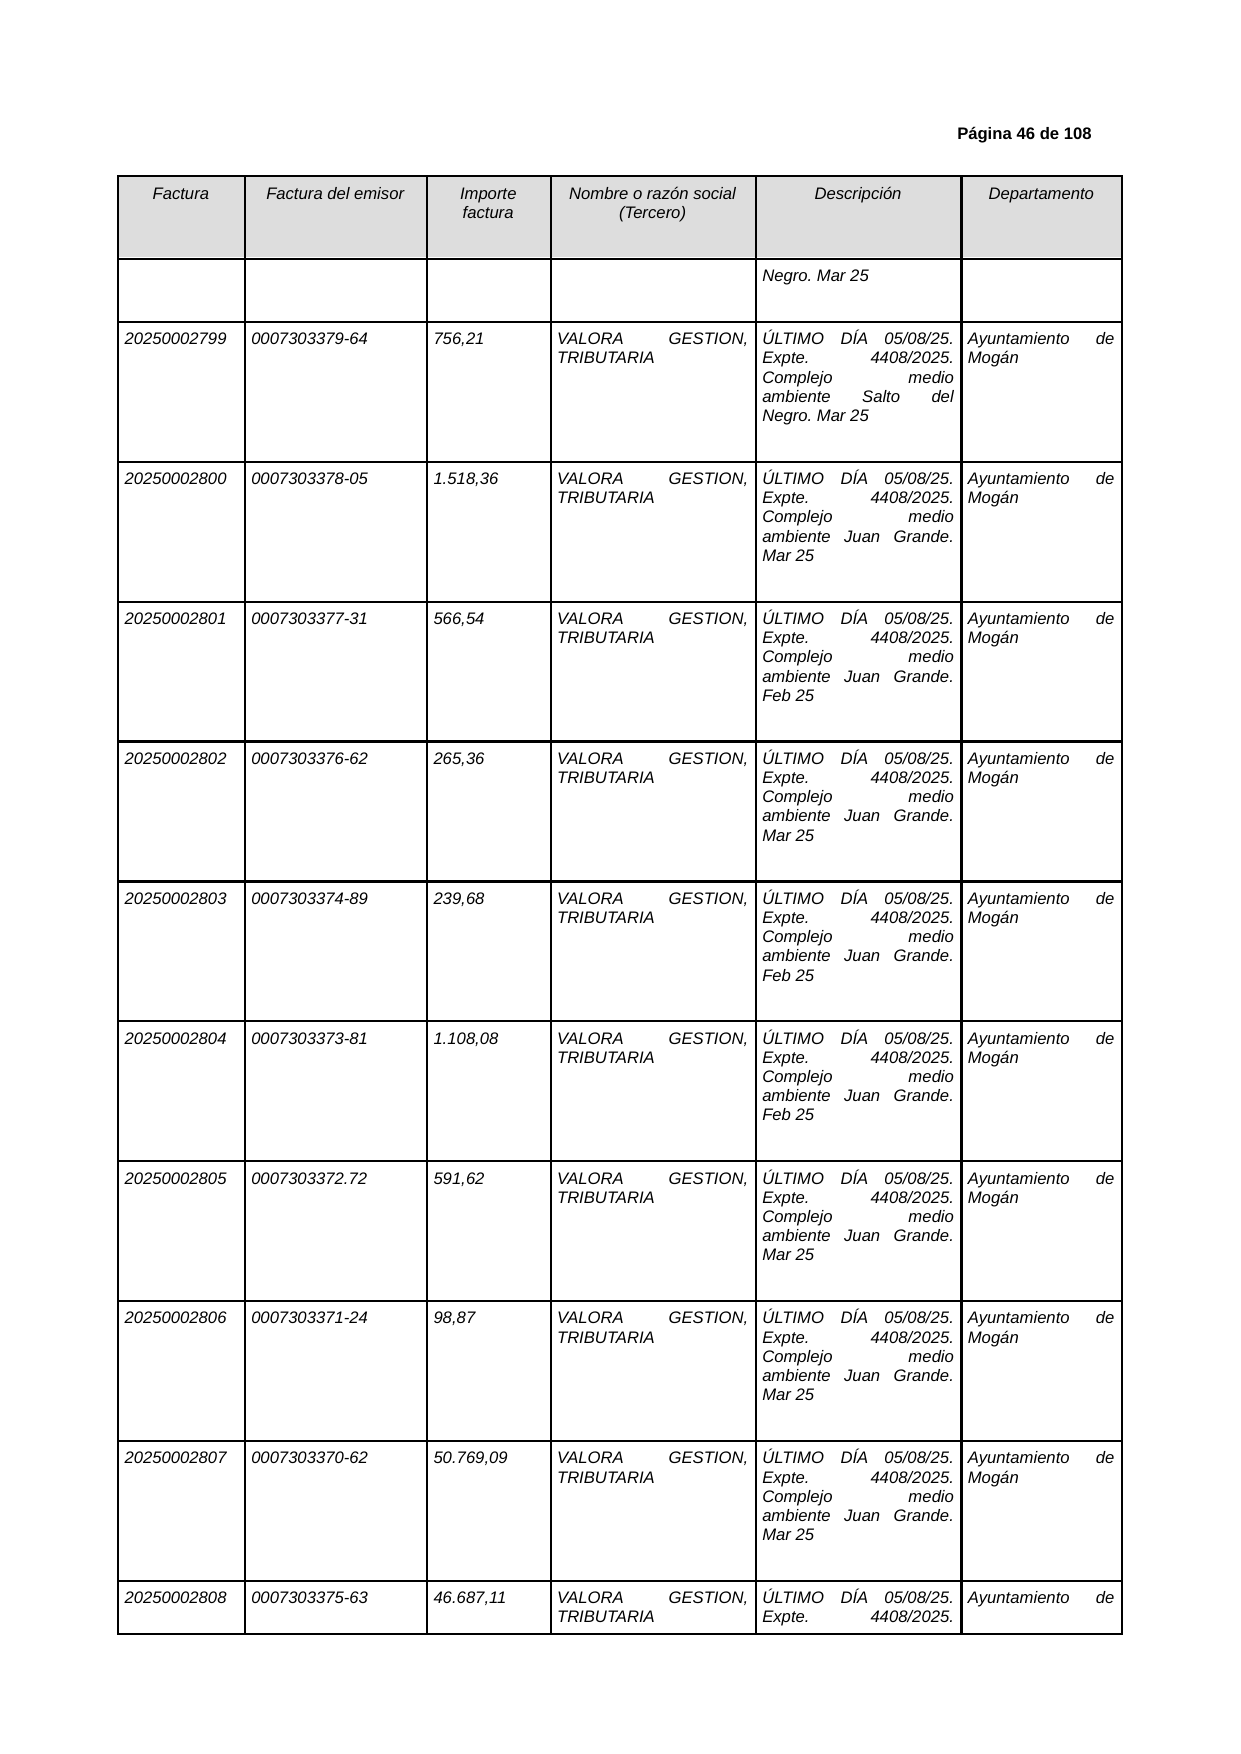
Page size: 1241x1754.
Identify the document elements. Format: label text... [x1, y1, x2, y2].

table_cell 20250002800 [119, 463, 244, 601]
table_cell 0007303372.72 [246, 1162, 426, 1300]
table_header Departamento [963, 177, 1121, 257]
table_cell VALORA GESTION, TRIBUTARIA [552, 1582, 755, 1633]
table_cell VALORA GESTION, TRIBUTARIA [552, 1162, 755, 1300]
table_cell VALORA GESTION, TRIBUTARIA [552, 1442, 755, 1580]
table_cell 46.687,11 [428, 1582, 550, 1633]
table_cell ÚLTIMO DÍA 05/08/25. Expte. 4408/2025. Complejo medio ambiente Salto del Negro. Mar 25 [757, 323, 960, 461]
table_cell 20250002799 [119, 323, 244, 461]
table_cell 0007303378-05 [246, 463, 426, 601]
table_cell VALORA GESTION, TRIBUTARIA [552, 1022, 755, 1160]
table_cell 1.108,08 [428, 1022, 550, 1160]
table_cell Ayuntamiento de Mogán [963, 1442, 1121, 1580]
table_header Factura del emisor [246, 177, 426, 257]
table_cell ÚLTIMO DÍA 05/08/25. Expte. 4408/2025. Complejo medio ambiente Juan Grande. Feb 25 [757, 603, 960, 740]
table_cell 0007303377-31 [246, 603, 426, 740]
table_cell [552, 260, 755, 321]
table_cell 0007303379-64 [246, 323, 426, 461]
table_cell Ayuntamiento de [963, 1582, 1121, 1633]
table_cell 591,62 [428, 1162, 550, 1300]
table_cell ÚLTIMO DÍA 05/08/25. Expte. 4408/2025. Complejo medio ambiente Juan Grande. Mar 25 [757, 1302, 960, 1440]
table_cell Ayuntamiento de Mogán [963, 743, 1121, 880]
table_cell 20250002805 [119, 1162, 244, 1300]
table_cell 566,54 [428, 603, 550, 740]
table_cell 20250002806 [119, 1302, 244, 1440]
table_cell VALORA GESTION, TRIBUTARIA [552, 323, 755, 461]
table_cell Ayuntamiento de Mogán [963, 1022, 1121, 1160]
table_cell VALORA GESTION, TRIBUTARIA [552, 463, 755, 601]
table_cell 20250002808 [119, 1582, 244, 1633]
table_cell Ayuntamiento de Mogán [963, 463, 1121, 601]
table_cell 98,87 [428, 1302, 550, 1440]
table_cell 0007303370-62 [246, 1442, 426, 1580]
table_cell 0007303374-89 [246, 883, 426, 1020]
table_cell ÚLTIMO DÍA 05/08/25. Expte. 4408/2025. Complejo medio ambiente Juan Grande. Feb 25 [757, 883, 960, 1020]
table_cell VALORA GESTION, TRIBUTARIA [552, 743, 755, 880]
table_cell Ayuntamiento de Mogán [963, 603, 1121, 740]
table_cell VALORA GESTION, TRIBUTARIA [552, 1302, 755, 1440]
table_header Descripción [757, 177, 960, 257]
table_cell Negro. Mar 25 [757, 260, 960, 321]
table_cell [119, 260, 244, 321]
table_cell Ayuntamiento de Mogán [963, 323, 1121, 461]
table_cell [428, 260, 550, 321]
table_header Factura [119, 177, 244, 257]
table_cell 0007303371-24 [246, 1302, 426, 1440]
table_cell 20250002802 [119, 743, 244, 880]
table_cell 50.769,09 [428, 1442, 550, 1580]
table_cell 20250002807 [119, 1442, 244, 1580]
table_cell ÚLTIMO DÍA 05/08/25. Expte. 4408/2025. Complejo medio ambiente Juan Grande. Mar 25 [757, 743, 960, 880]
table_cell VALORA GESTION, TRIBUTARIA [552, 603, 755, 740]
table_header Nombre o razón social (Tercero) [552, 177, 755, 257]
table_cell 20250002801 [119, 603, 244, 740]
table_cell 265,36 [428, 743, 550, 880]
table_cell 1.518,36 [428, 463, 550, 601]
table_cell 0007303375-63 [246, 1582, 426, 1633]
table_cell 756,21 [428, 323, 550, 461]
table_cell [246, 260, 426, 321]
table_cell Ayuntamiento de Mogán [963, 1162, 1121, 1300]
table_cell 20250002803 [119, 883, 244, 1020]
table_cell [963, 260, 1121, 321]
table_cell Ayuntamiento de Mogán [963, 883, 1121, 1020]
table_header Importe factura [428, 177, 550, 257]
table_cell VALORA GESTION, TRIBUTARIA [552, 883, 755, 1020]
table_cell ÚLTIMO DÍA 05/08/25. Expte. 4408/2025. Complejo medio ambiente Juan Grande. Mar 25 [757, 1442, 960, 1580]
table_cell 0007303376-62 [246, 743, 426, 880]
table_cell ÚLTIMO DÍA 05/08/25. Expte. 4408/2025. Complejo medio ambiente Juan Grande. Mar 25 [757, 1162, 960, 1300]
table_cell 20250002804 [119, 1022, 244, 1160]
table_cell ÚLTIMO DÍA 05/08/25. Expte. 4408/2025. [757, 1582, 960, 1633]
table_cell ÚLTIMO DÍA 05/08/25. Expte. 4408/2025. Complejo medio ambiente Juan Grande. Feb 25 [757, 1022, 960, 1160]
table_cell 0007303373-81 [246, 1022, 426, 1160]
table_cell 239,68 [428, 883, 550, 1020]
table_cell Ayuntamiento de Mogán [963, 1302, 1121, 1440]
table_cell ÚLTIMO DÍA 05/08/25. Expte. 4408/2025. Complejo medio ambiente Juan Grande. Mar 25 [757, 463, 960, 601]
